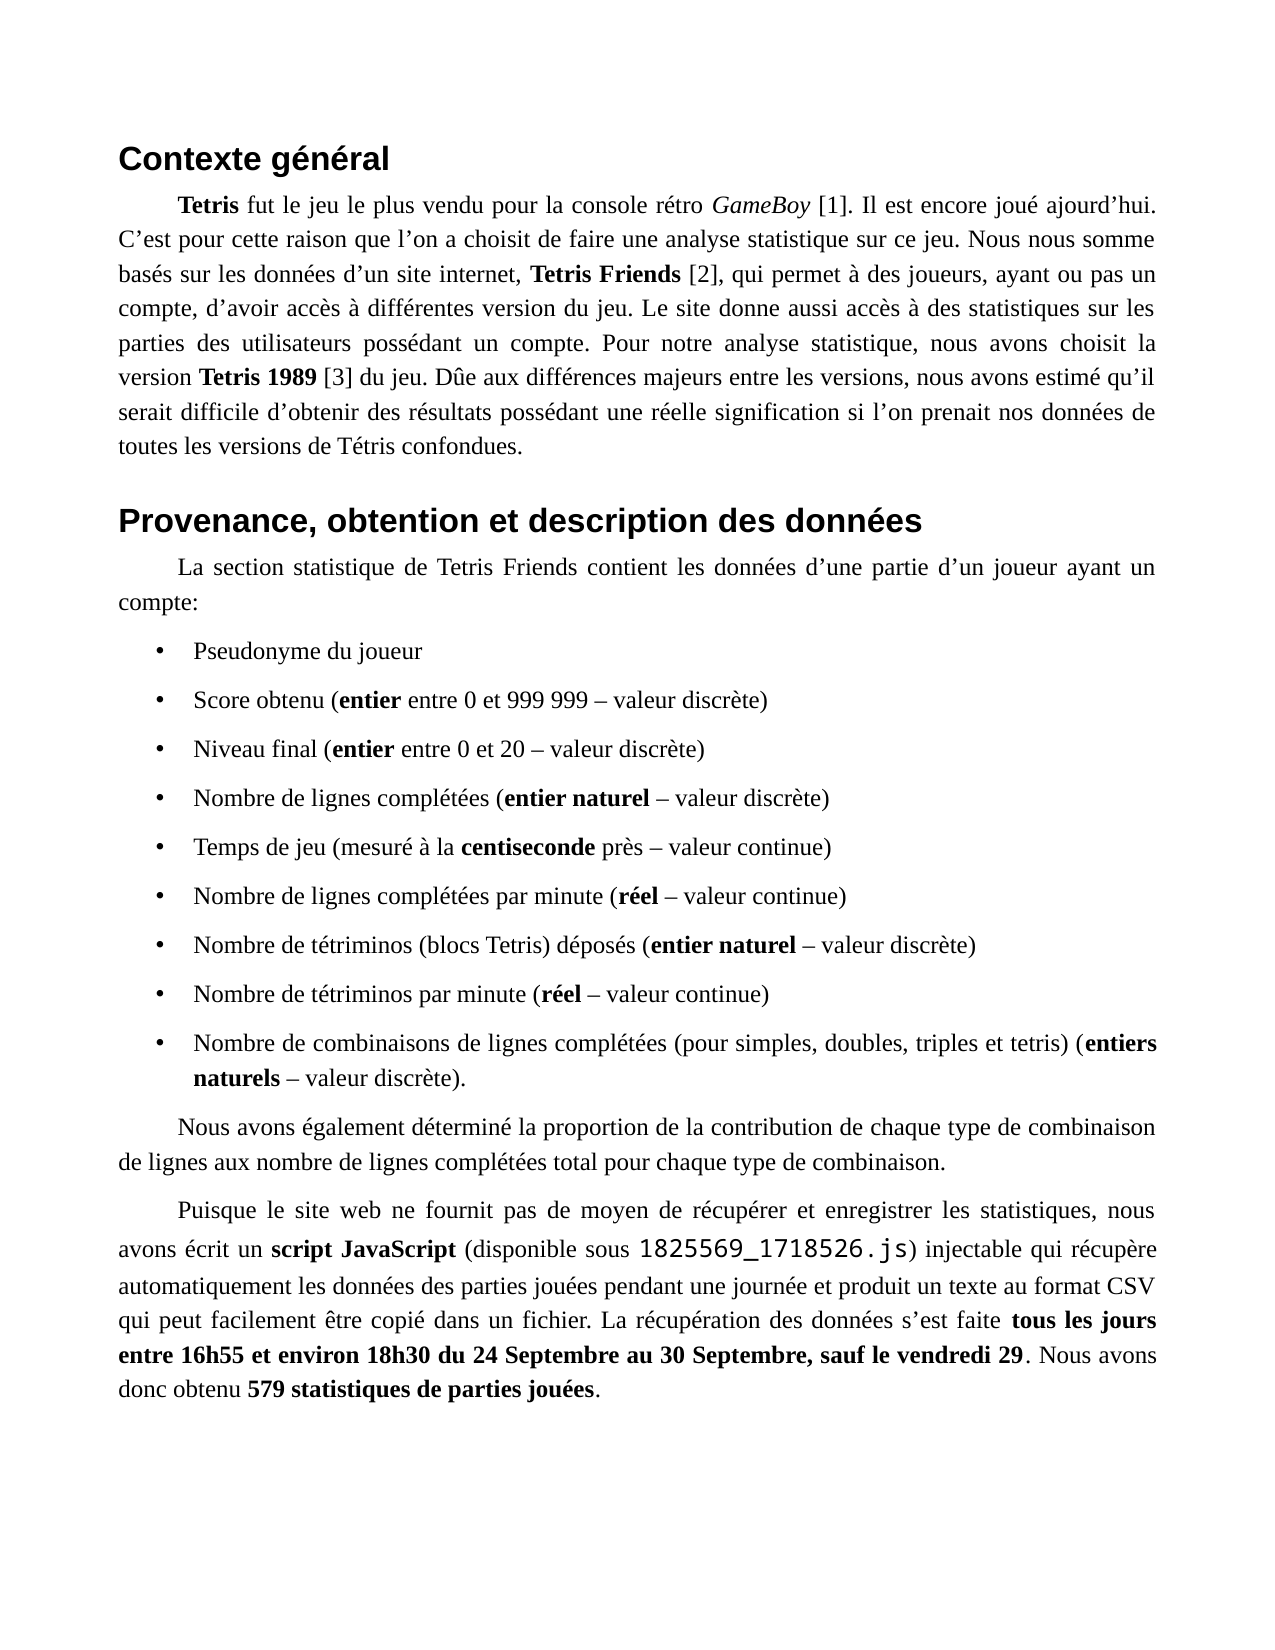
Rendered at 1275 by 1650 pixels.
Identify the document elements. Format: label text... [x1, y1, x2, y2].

list Nombre de lignes complétées par minute (réel – valeur continue) [156, 881, 1157, 910]
text Nous avons également déterminé la proportion de la contribution de chaque type de combinaison de lignes aux nombre de lignes complétées total pour chaque type de combinaison. [118, 1112, 1157, 1175]
list Pseudonyme du joueur [156, 636, 1157, 665]
list Niveau final (entier entre 0 et 20 – valeur discrète) [156, 734, 1157, 763]
subtitle Provenance, obtention et description des données [118, 501, 1157, 540]
list Nombre de lignes complétées (entier naturel – valeur discrète) [156, 783, 1157, 812]
list Nombre de combinaisons de lignes complétées (pour simples, doubles, triples et tetris) (entiers naturels – valeur discrète). [156, 1028, 1157, 1092]
list Temps de jeu (mesuré à la centiseconde près – valeur continue) [156, 832, 1157, 861]
list Nombre de tétriminos (blocs Tetris) déposés (entier naturel – valeur discrète) [156, 930, 1157, 959]
subtitle Contexte général [118, 139, 1157, 178]
list Nombre de tétriminos par minute (réel – valeur continue) [156, 979, 1157, 1008]
text Tetris fut le jeu le plus vendu pour la console rétro GameBoy [1]. Il est encore joué ajourd’hui. C’est pour cette raison que l’on a choisit de faire une analyse statistique sur ce jeu. Nous nous somme basés sur les données d’un site internet, Tetris Friends [2], qui permet à des joueurs, ayant ou pas un compte, d’avoir accès à différentes version du jeu. Le site donne aussi accès à des statistiques sur les parties des utilisateurs possédant un compte. Pour notre analyse statistique, nous avons choisit la version Tetris 1989 [3] du jeu. Dûe aux différences majeurs entre les versions, nous avons estimé qu’il serait difficile d’obtenir des résultats possédant une réelle signification si l’on prenait nos données de toutes les versions de Tétris confondues. [118, 190, 1157, 460]
text La section statistique de Tetris Friends contient les données d’une partie d’un joueur ayant un compte: [118, 552, 1157, 616]
list Score obtenu (entier entre 0 et 999 999 – valeur discrète) [156, 685, 1157, 714]
text Puisque le site web ne fournit pas de moyen de récupérer et enregistrer les statistiques, nous avons écrit un script JavaScript (disponible sous 1825569_1718526.js) injectable qui récupère automatiquement les données des parties jouées pendant une journée et produit un texte au format CSV qui peut facilement être copié dans un fichier. La récupération des données s’est faite tous les jours entre 16h55 et environ 18h30 du 24 Septembre au 30 Septembre, sauf le vendredi 29. Nous avons donc obtenu 579 statistiques de parties jouées. [118, 1196, 1157, 1403]
